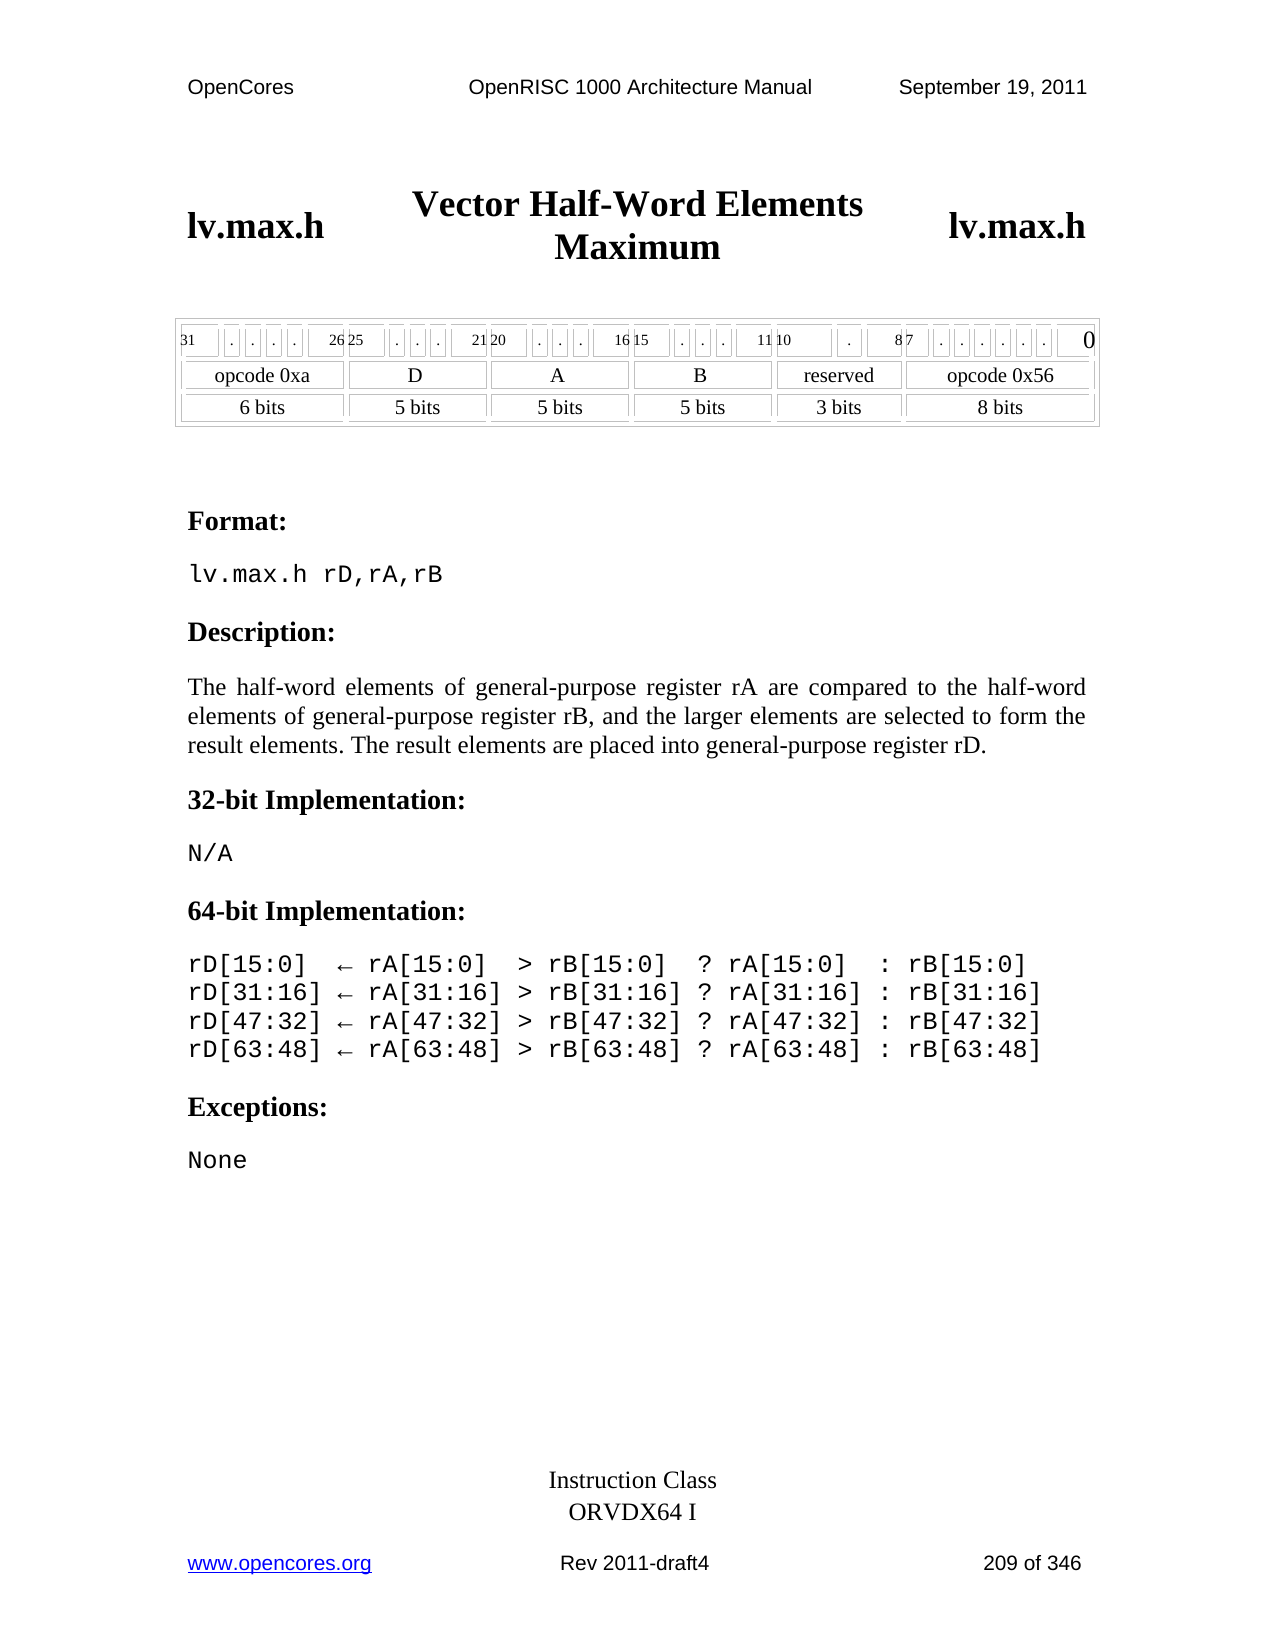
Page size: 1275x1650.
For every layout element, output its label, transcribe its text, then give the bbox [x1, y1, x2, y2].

text None [187, 1147, 1087, 1176]
text N/A [187, 841, 1087, 869]
text Format: [187, 504, 1087, 536]
text Description: [187, 615, 1087, 647]
text 64-bit Implementation: [187, 894, 1087, 927]
text rD[15:0] ← rA[15:0] > rB[15:0] ? rA[15:0] : rB[15:0] rD[31:16] ← rA[31:16] > rB[31:16] ? rA[31:16] : rB[31:16] rD[47:32] ← rA[47:32] > rB[47:32] ? rA[47:32] : rB[47:32] rD[63:48] ← rA[63:48] > rB[63:48] ? rA[63:48] : rB[63:48] [187, 952, 1087, 1065]
text 32-bit Implementation: [187, 783, 1087, 816]
text The half-word elements of general-purpose register rA are compared to the half-word elements of general-purpose register rB, and the larger elements are selected to form the result elements. The result elements are placed into general-purpose register rD. [187, 672, 1087, 758]
text Exceptions: [187, 1090, 1087, 1122]
text lv.max.h rD,rA,rB [187, 561, 1087, 590]
